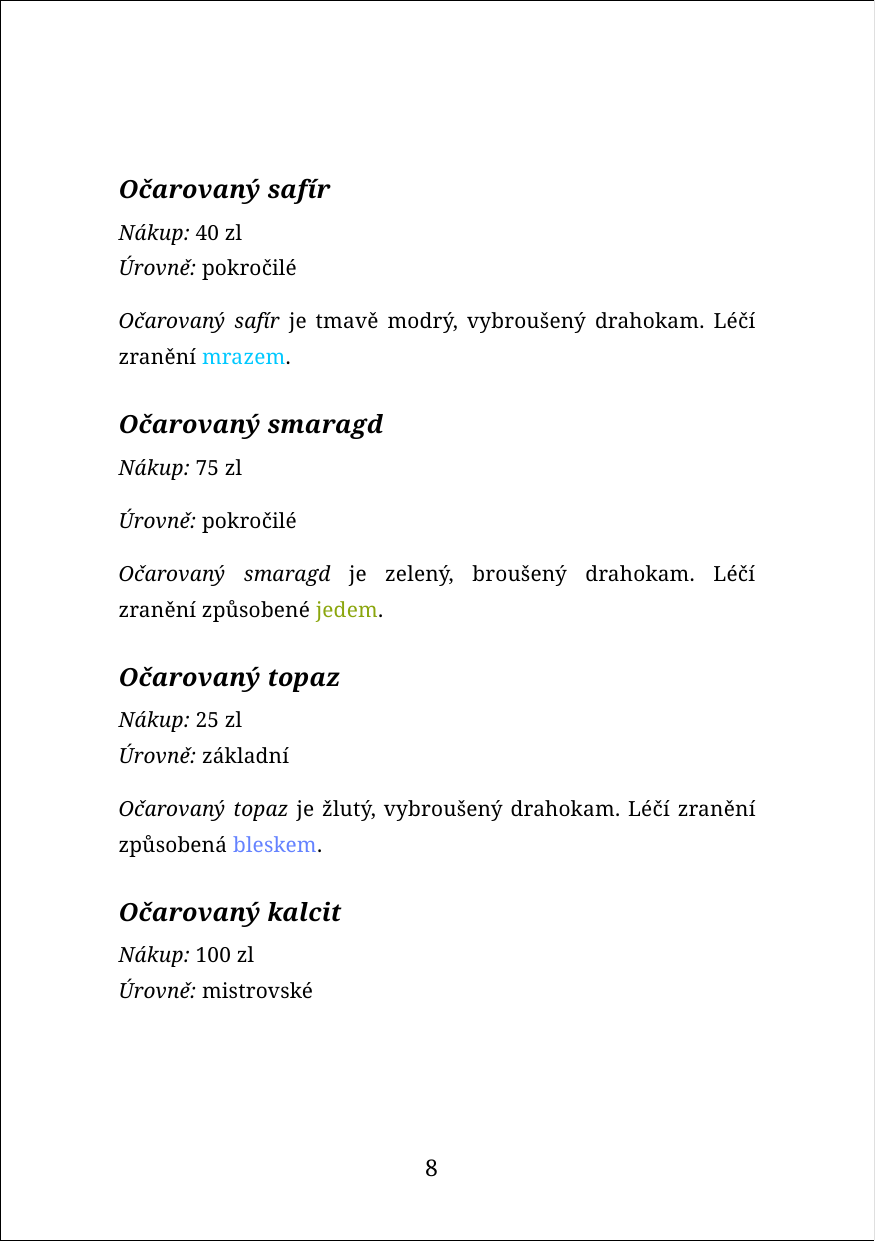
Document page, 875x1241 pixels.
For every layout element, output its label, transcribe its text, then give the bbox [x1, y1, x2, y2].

text Očarovaný topaz je žlutý, vybroušený drahokam. Léčí zranění způsobená bleskem. [118, 794, 756, 858]
text Nákup: 100 zl Úrovně: mistrovské [118, 941, 756, 1004]
text Nákup: 40 zl Úrovně: pokročilé [118, 218, 756, 282]
text Úrovně: pokročilé [118, 506, 756, 534]
subtitle Očarovaný safír [118, 172, 756, 206]
subtitle Očarovaný kalcit [118, 895, 756, 929]
subtitle Očarovaný smaragd [118, 407, 756, 441]
text Nákup: 25 zl Úrovně: základní [118, 706, 756, 769]
text Nákup: 75 zl [118, 453, 756, 481]
text Očarovaný smaragd je zelený, broušený drahokam. Léčí zranění způsobené jedem. [118, 559, 756, 623]
text Očarovaný safír je tmavě modrý, vybroušený drahokam. Léčí zranění mrazem. [118, 306, 756, 370]
subtitle Očarovaný topaz [118, 660, 756, 694]
